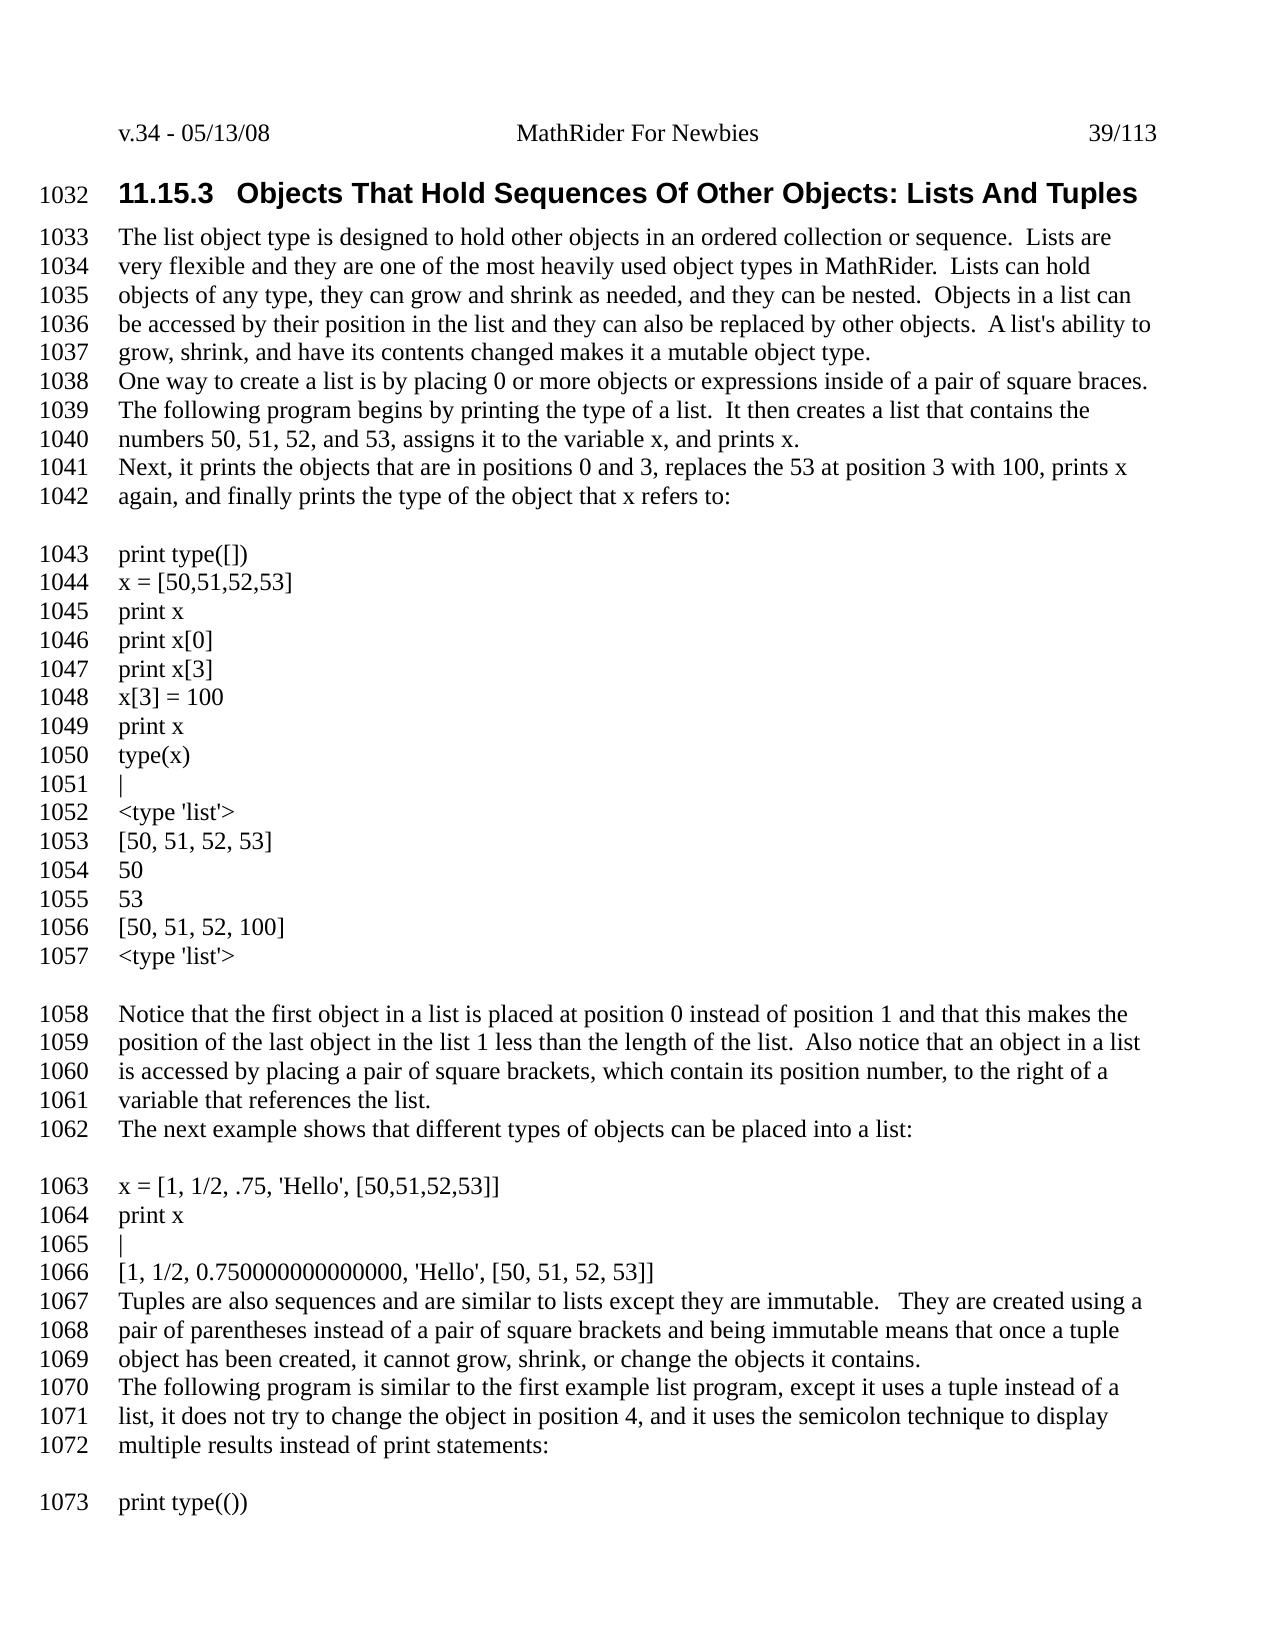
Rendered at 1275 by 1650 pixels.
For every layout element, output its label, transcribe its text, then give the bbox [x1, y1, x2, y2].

text 53 [118, 884, 1157, 912]
text x = [1, 1/2, .75, 'Hello', [50,51,52,53]] [118, 1171, 1157, 1200]
text [50, 51, 52, 100] [118, 912, 1157, 941]
text | [118, 769, 1157, 797]
text print x [118, 711, 1157, 740]
subtitle Objects That Hold Sequences Of Other Objects: Lists And Tuples [118, 176, 1157, 210]
text The next example shows that different types of objects can be placed into a list: [118, 1114, 1157, 1142]
text <type 'list'> [118, 941, 1157, 970]
text Next, it prints the objects that are in positions 0 and 3, replaces the 53 at position 3 with 100, prints x again, and finally prints the type of the object that x refers to: [118, 452, 1157, 510]
text | [118, 1229, 1157, 1257]
text x[3] = 100 [118, 682, 1157, 711]
text [1, 1/2, 0.750000000000000, 'Hello', [50, 51, 52, 53]] [118, 1257, 1157, 1286]
text The following program is similar to the first example list program, except it uses a tuple instead of a list, it does not try to change the object in position 4, and it uses the semicolon technique to display multiple results instead of print statements: [118, 1372, 1157, 1459]
text [50, 51, 52, 53] [118, 826, 1157, 855]
text print x [118, 1200, 1157, 1229]
text Tuples are also sequences and are similar to lists except they are immutable. They are created using a pair of parentheses instead of a pair of square brackets and being immutable means that once a tuple object has been created, it cannot grow, shrink, or change the objects it contains. [118, 1286, 1157, 1372]
text One way to create a list is by placing 0 or more objects or expressions inside of a pair of square braces. The following program begins by printing the type of a list. It then creates a list that contains the numbers 50, 51, 52, and 53, assigns it to the variable x, and prints x. [118, 366, 1157, 452]
text print x[0] [118, 625, 1157, 654]
text 50 [118, 855, 1157, 884]
text x = [50,51,52,53] [118, 567, 1157, 596]
text Notice that the first object in a list is placed at position 0 instead of position 1 and that this makes the position of the last object in the list 1 less than the length of the list. Also notice that an object in a list is accessed by placing a pair of square brackets, which contain its position number, to the right of a variable that references the list. [118, 999, 1157, 1114]
text print type([]) [118, 539, 1157, 567]
text print x[3] [118, 654, 1157, 682]
text type(x) [118, 740, 1157, 769]
text <type 'list'> [118, 797, 1157, 826]
text The list object type is designed to hold other objects in an ordered collection or sequence. Lists are very flexible and they are one of the most heavily used object types in MathRider. Lists can hold objects of any type, they can grow and shrink as needed, and they can be nested. Objects in a list can be accessed by their position in the list and they can also be replaced by other objects. A list's ability to grow, shrink, and have its contents changed makes it a mutable object type. [118, 222, 1157, 366]
text print type(()) [118, 1487, 1157, 1516]
text print x [118, 596, 1157, 625]
